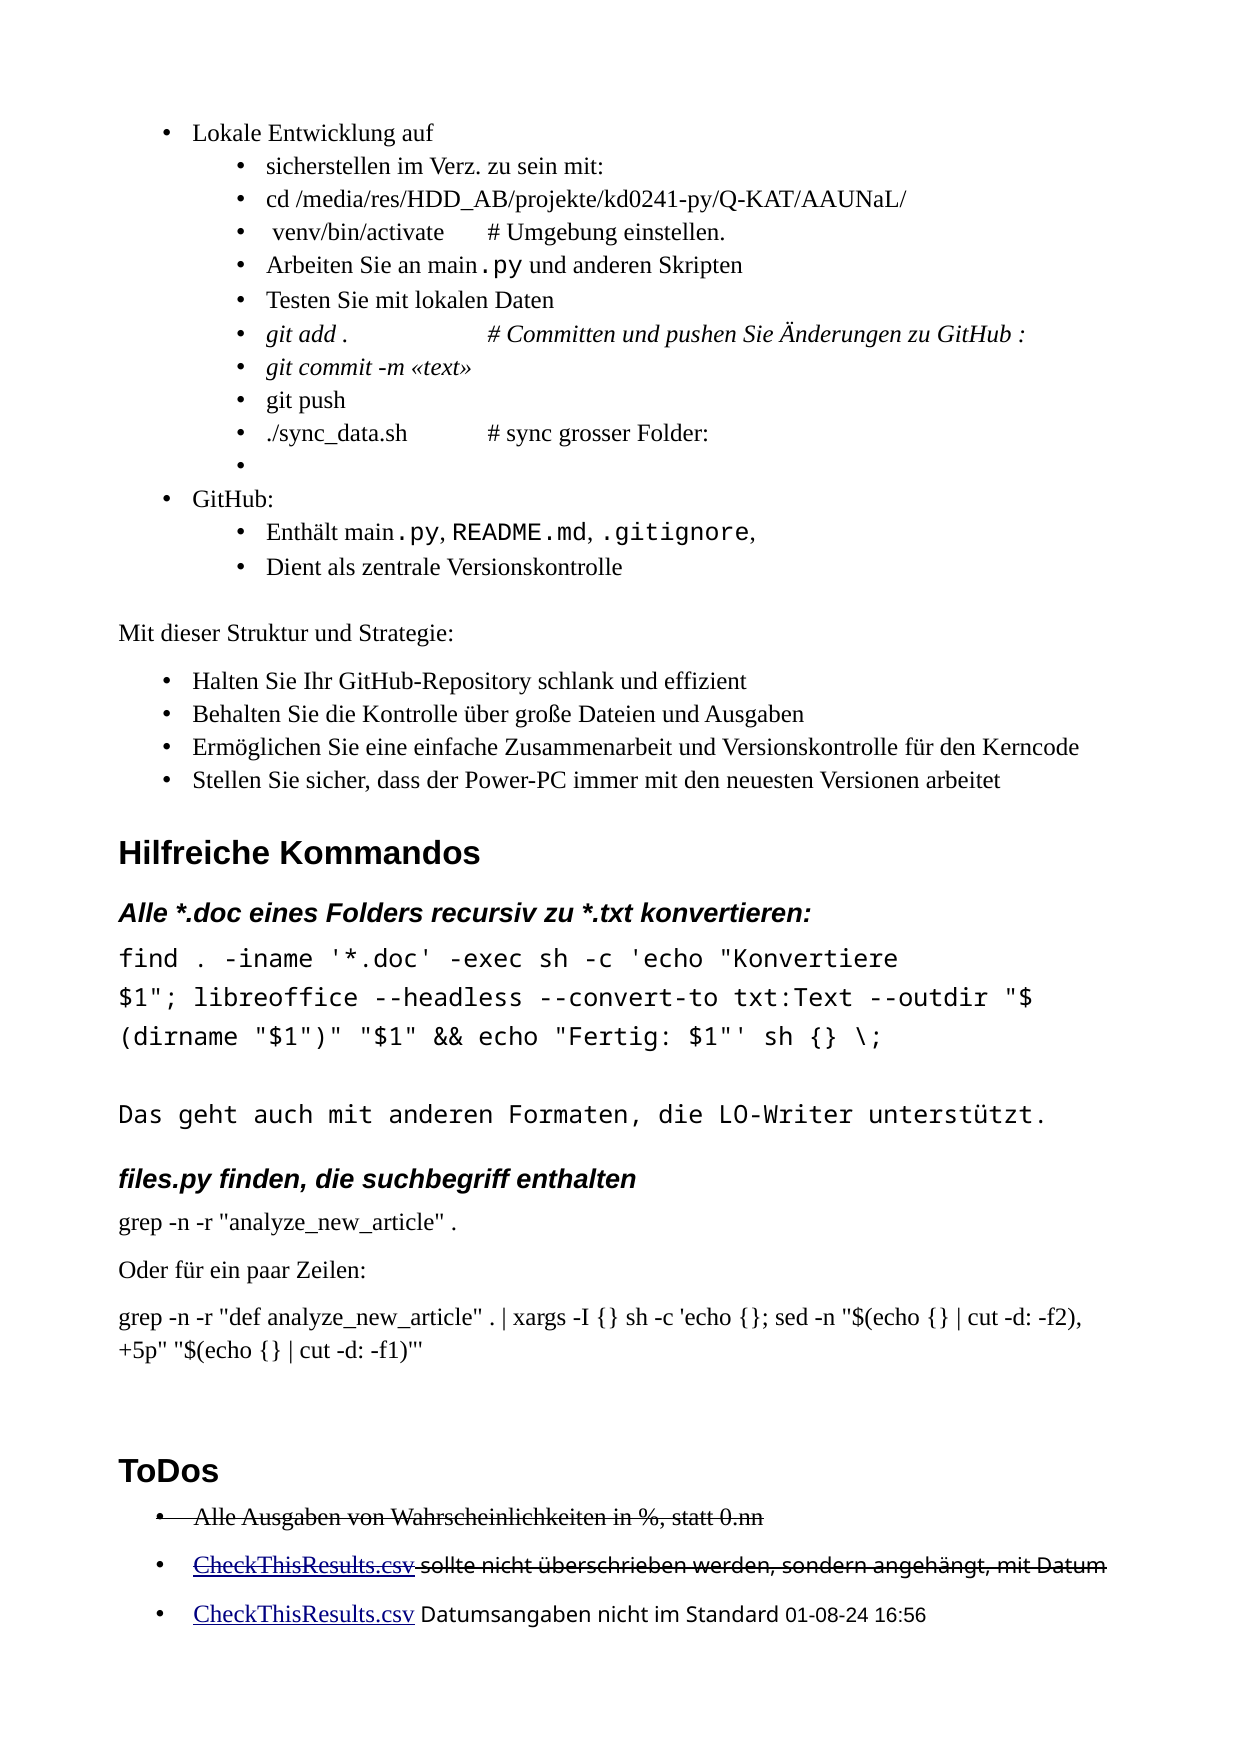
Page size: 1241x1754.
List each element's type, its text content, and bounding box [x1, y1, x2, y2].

list Alle Ausgaben von Wahrscheinlichkeiten in %, statt 0.nn [156, 1502, 1122, 1531]
list Arbeiten Sie an main.py und anderen Skripten [236, 250, 1122, 281]
list cd /media/res/HDD_AB/projekte/kd0241-py/Q-KAT/AAUNaL/ [236, 184, 1122, 213]
text Mit dieser Struktur und Strategie: [118, 618, 1122, 647]
list git commit -m «text» [236, 352, 1122, 380]
subtitle Hilfreiche Kommandos [118, 833, 1122, 872]
list venv/bin/activate # Umgebung einstellen. [236, 217, 1122, 246]
text Oder für ein paar Zeilen: [118, 1255, 1122, 1283]
list CheckThisResults.csv sollte nicht überschrieben werden, sondern angehängt, mit Datum [156, 1550, 1122, 1580]
subtitle Alle *.doc eines Folders recursiv zu *.txt konvertieren: [118, 897, 1122, 928]
list git add . # Committen und pushen Sie Änderungen zu GitHub : [236, 319, 1122, 347]
text grep -n -r "def analyze_new_article" . | xargs -I {} sh -c 'echo {}; sed -n "$(echo {} | cut -d: -f2),+5p" "$(echo {} | cut -d: -f1)"' [118, 1302, 1122, 1364]
subtitle files.py finden, die suchbegriff enthalten [118, 1163, 1122, 1195]
list Enthält main.py, README.md, .gitignore, [236, 517, 1122, 548]
subtitle ToDos [118, 1451, 1122, 1490]
list git push [236, 385, 1122, 413]
list Dient als zentrale Versionskontrolle [236, 552, 1122, 581]
list Testen Sie mit lokalen Daten [236, 286, 1122, 314]
list sicherstellen im Verz. zu sein mit: [236, 151, 1122, 180]
list ./sync_data.sh # sync grosser Folder: [236, 418, 1122, 446]
text grep -n -r "analyze_new_article" . [118, 1207, 1122, 1236]
list Stellen Sie sicher, dass der Power-PC immer mit den neuesten Versionen arbeitet [162, 765, 1122, 794]
list CheckThisResults.csv Datumsangaben nicht im Standard 01-08-24 16:56 [156, 1599, 1122, 1628]
list GitHub: [162, 484, 1122, 512]
list Behalten Sie die Kontrolle über große Dateien und Ausgaben [162, 699, 1122, 728]
list Halten Sie Ihr GitHub-Repository schlank und effizient [162, 666, 1122, 694]
list Lokale Entwicklung auf [162, 118, 1122, 147]
text find . -iname '*.doc' -exec sh -c 'echo "Konvertiere $1"; libreoffice --headless --convert-to txt:Text --outdir "$(dirname "$1")" "$1" && echo "Fertig: $1"' sh {} \; Das geht auch mit anderen Formaten, die LO-Writer unterstützt. [118, 941, 1122, 1131]
list Ermöglichen Sie eine einfache Zusammenarbeit und Versionskontrolle für den Kerncode [162, 732, 1122, 761]
